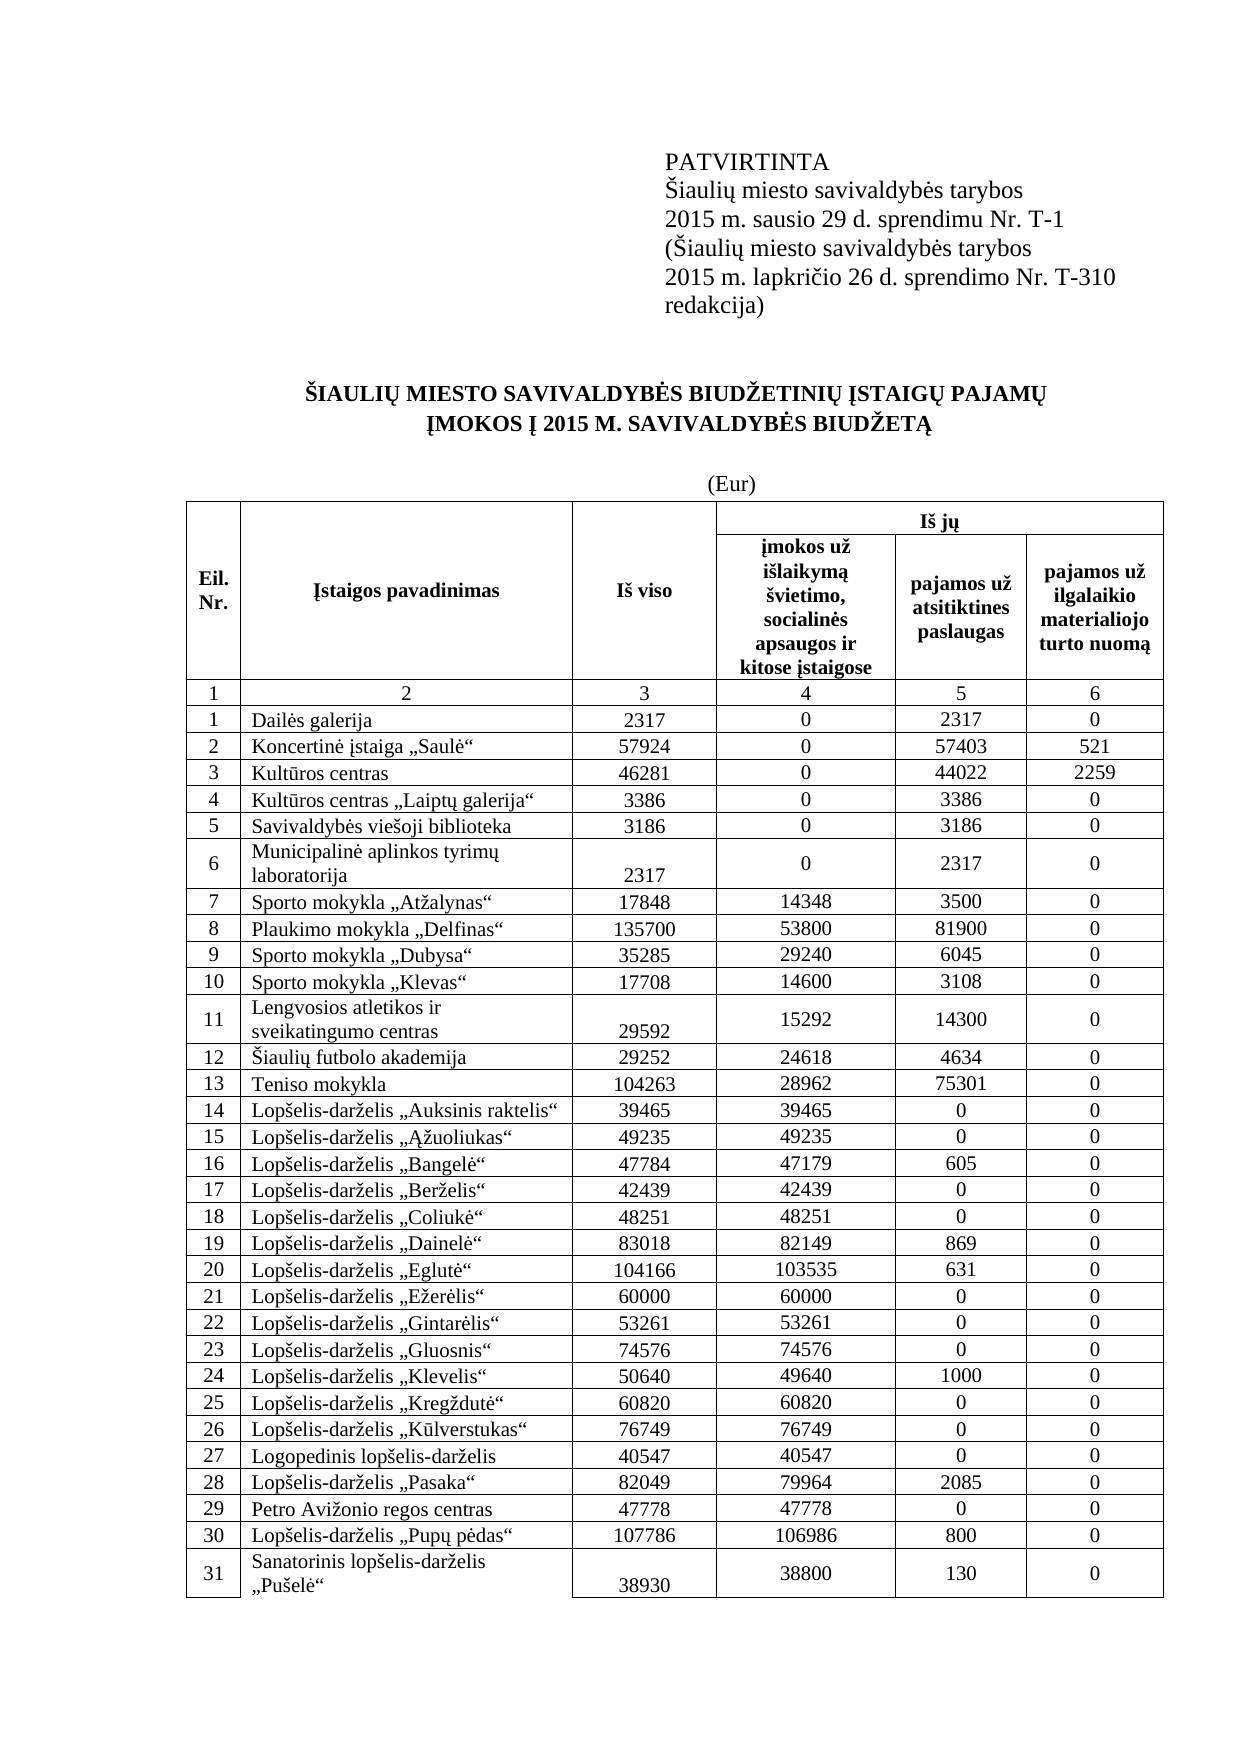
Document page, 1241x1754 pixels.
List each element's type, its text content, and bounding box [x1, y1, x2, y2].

table_cell 0 [1027, 889, 1163, 914]
table_cell 30 [187, 1522, 240, 1547]
table_cell 0 [1027, 1549, 1163, 1597]
table_cell 31 [187, 1549, 240, 1597]
table_header Iš jų [717, 502, 1163, 533]
table_cell 0 [1027, 1256, 1163, 1282]
table_cell 40547 [717, 1442, 895, 1468]
table_cell 0 [896, 1495, 1026, 1521]
table_cell 2085 [896, 1469, 1026, 1494]
table_cell 103535 [717, 1256, 895, 1282]
table_cell 0 [896, 1203, 1026, 1229]
text Šiaulių miesto savivaldybės tarybos [664, 176, 1181, 204]
table_cell 48251 [717, 1203, 895, 1229]
table_cell Sporto mokykla „Atžalynas“ [241, 889, 572, 914]
table_cell 15292 [717, 995, 895, 1043]
table_cell 14600 [717, 968, 895, 994]
table_cell Lopšelis-darželis „Berželis“ [241, 1177, 572, 1202]
text (Šiaulių miesto savivaldybės tarybos [582, 233, 1181, 262]
table_cell 0 [1027, 706, 1163, 732]
table_cell 8 [187, 915, 240, 941]
table_cell 24 [187, 1363, 240, 1388]
table_cell 0 [717, 760, 895, 785]
table_cell 82149 [717, 1230, 895, 1255]
table_cell 35285 [573, 942, 716, 967]
table_cell 0 [1027, 1070, 1163, 1096]
table_cell 82049 [573, 1469, 716, 1494]
table_cell 47778 [717, 1495, 895, 1521]
table_cell 0 [1027, 1150, 1163, 1176]
table_cell 3386 [896, 786, 1026, 812]
table_cell 0 [896, 1124, 1026, 1149]
table_cell 29 [187, 1495, 240, 1521]
table_cell Dailės galerija [241, 706, 572, 732]
table_cell Lopšelis-darželis „Coliukė“ [241, 1203, 572, 1229]
table_cell Sporto mokykla „Klevas“ [241, 968, 572, 994]
table_cell 5 [896, 680, 1026, 705]
table_cell 53261 [717, 1310, 895, 1335]
table_cell 47179 [717, 1150, 895, 1176]
table_cell Lopšelis-darželis „Eglutė“ [241, 1256, 572, 1282]
table_cell 0 [1027, 839, 1163, 887]
table_cell 9 [187, 942, 240, 967]
table_header Eil. Nr. [187, 502, 240, 679]
table_cell 0 [1027, 1522, 1163, 1547]
table_cell 28962 [717, 1070, 895, 1096]
table_cell 17 [187, 1177, 240, 1202]
table_cell 53261 [573, 1310, 716, 1335]
table_cell 57924 [573, 733, 716, 758]
table_cell Lengvosios atletikos ir sveikatingumo centras [241, 995, 572, 1043]
table_cell 3 [573, 680, 716, 705]
table_cell Lopšelis-darželis „Klevelis“ [241, 1363, 572, 1388]
table_cell pajamos už ilgalaikio materialiojo turto nuomą [1027, 535, 1163, 679]
table_cell 50640 [573, 1363, 716, 1388]
table_header Iš viso [573, 502, 716, 679]
table_cell 605 [896, 1150, 1026, 1176]
table_cell 76749 [717, 1416, 895, 1441]
table_cell 0 [896, 1389, 1026, 1415]
table_cell Lopšelis-darželis „Ąžuoliukas“ [241, 1124, 572, 1149]
table_cell 0 [717, 733, 895, 758]
table_cell Lopšelis-darželis „Kūlverstukas“ [241, 1416, 572, 1441]
table_cell 2 [187, 733, 240, 758]
table_cell 107786 [573, 1522, 716, 1547]
table_cell 49235 [573, 1124, 716, 1149]
table_cell 0 [1027, 786, 1163, 812]
table_cell Lopšelis-darželis „Dainelė“ [241, 1230, 572, 1255]
table_cell 75301 [896, 1070, 1026, 1096]
table_cell Teniso mokykla [241, 1070, 572, 1096]
table_cell 0 [896, 1177, 1026, 1202]
table_cell Sporto mokykla „Dubysa“ [241, 942, 572, 967]
table_cell 74576 [573, 1336, 716, 1362]
table_cell 0 [1027, 1283, 1163, 1308]
table_cell 3386 [573, 786, 716, 812]
table_cell 2317 [896, 706, 1026, 732]
table_cell 0 [1027, 1044, 1163, 1069]
table_cell 4 [187, 786, 240, 812]
table_cell 29592 [573, 995, 716, 1043]
table_cell Kultūros centras „Laiptų galerija“ [241, 786, 572, 812]
table_cell 0 [1027, 915, 1163, 941]
table_cell 26 [187, 1416, 240, 1441]
table_cell 0 [896, 1442, 1026, 1468]
table_cell 3186 [573, 813, 716, 838]
table_cell 4634 [896, 1044, 1026, 1069]
table_cell 46281 [573, 760, 716, 785]
table_cell 14300 [896, 995, 1026, 1043]
table_cell 800 [896, 1522, 1026, 1547]
table_cell 0 [717, 786, 895, 812]
table_cell 0 [1027, 1203, 1163, 1229]
table_cell Lopšelis-darželis „Kregždutė“ [241, 1389, 572, 1415]
table_cell 6 [1027, 680, 1163, 705]
table_cell 135700 [573, 915, 716, 941]
table_cell 521 [1027, 733, 1163, 758]
table_cell 12 [187, 1044, 240, 1069]
table_cell 1 [187, 706, 240, 732]
table_cell 0 [1027, 813, 1163, 838]
table_cell 2317 [573, 706, 716, 732]
table_cell 0 [896, 1416, 1026, 1441]
table_cell 106986 [717, 1522, 895, 1547]
table_cell 0 [717, 839, 895, 887]
table_cell 44022 [896, 760, 1026, 785]
table_cell 0 [1027, 995, 1163, 1043]
text 2015 m. sausio 29 d. sprendimu Nr. T-1 [664, 204, 1181, 233]
table_cell 28 [187, 1469, 240, 1494]
table_cell 23 [187, 1336, 240, 1362]
table_cell 22 [187, 1310, 240, 1335]
table_cell 47778 [573, 1495, 716, 1521]
table_cell Municipalinė aplinkos tyrimų laboratorija [241, 839, 572, 887]
table_cell 7 [187, 889, 240, 914]
table_cell Lopšelis-darželis „Ežerėlis“ [241, 1283, 572, 1308]
table_cell 25 [187, 1389, 240, 1415]
table_cell 0 [1027, 1363, 1163, 1388]
text 2015 m. lapkričio 26 d. sprendimo Nr. T-310 [582, 262, 1181, 291]
table_cell 0 [1027, 1097, 1163, 1122]
text (Eur) [177, 470, 1181, 497]
table_cell 60000 [573, 1283, 716, 1308]
text ĮMOKOS Į 2015 M. SAVIVALDYBĖS BIUDŽETĄ [177, 410, 1181, 436]
table_cell 1000 [896, 1363, 1026, 1388]
table_cell Lopšelis-darželis „Gintarėlis“ [241, 1310, 572, 1335]
table_cell 79964 [717, 1469, 895, 1494]
table_cell Koncertinė įstaiga „Saulė“ [241, 733, 572, 758]
table_cell 83018 [573, 1230, 716, 1255]
table_cell 60820 [573, 1389, 716, 1415]
table_cell 40547 [573, 1442, 716, 1468]
table_cell 3108 [896, 968, 1026, 994]
table_cell Savivaldybės viešoji biblioteka [241, 813, 572, 838]
table_cell 631 [896, 1256, 1026, 1282]
table_cell 39465 [573, 1097, 716, 1122]
table_cell 0 [896, 1283, 1026, 1308]
table_cell 39465 [717, 1097, 895, 1122]
table_cell 17708 [573, 968, 716, 994]
table_cell 60820 [717, 1389, 895, 1415]
table_cell Petro Avižonio regos centras [241, 1495, 572, 1521]
table_cell 0 [1027, 1124, 1163, 1149]
table_cell 19 [187, 1230, 240, 1255]
table_cell 104263 [573, 1070, 716, 1096]
table_cell 0 [1027, 1230, 1163, 1255]
table_cell 27 [187, 1442, 240, 1468]
table_cell 49640 [717, 1363, 895, 1388]
table_cell Lopšelis-darželis „Pasaka“ [241, 1469, 572, 1494]
table_cell 0 [717, 706, 895, 732]
table_cell 2 [241, 680, 572, 705]
table_cell 0 [896, 1097, 1026, 1122]
table_cell 42439 [573, 1177, 716, 1202]
table_cell 869 [896, 1230, 1026, 1255]
table_cell įmokos už išlaikymą švietimo, socialinės apsaugos ir kitose įstaigose [717, 535, 895, 679]
table_cell 20 [187, 1256, 240, 1282]
table_cell 6 [187, 839, 240, 887]
table_cell 29240 [717, 942, 895, 967]
table_cell 3500 [896, 889, 1026, 914]
table_cell 42439 [717, 1177, 895, 1202]
table_cell pajamos už atsitiktines paslaugas [896, 535, 1026, 679]
table_cell 0 [896, 1310, 1026, 1335]
table_cell 13 [187, 1070, 240, 1096]
table_cell 14 [187, 1097, 240, 1122]
table_cell 81900 [896, 915, 1026, 941]
table_cell Logopedinis lopšelis-darželis [241, 1442, 572, 1468]
table_cell 0 [1027, 1177, 1163, 1202]
table_cell 10 [187, 968, 240, 994]
table_cell 14348 [717, 889, 895, 914]
table_cell 17848 [573, 889, 716, 914]
table_cell 53800 [717, 915, 895, 941]
table_cell 3 [187, 760, 240, 785]
table_cell 11 [187, 995, 240, 1043]
text PATVIRTINTA [664, 147, 1181, 176]
table_cell 38930 [573, 1549, 716, 1597]
text ŠIAULIŲ MIESTO SAVIVALDYBĖS BIUDŽETINIŲ ĮSTAIGŲ PAJAMŲ [177, 380, 1181, 406]
table_cell 5 [187, 813, 240, 838]
table_cell Lopšelis-darželis „Gluosnis“ [241, 1336, 572, 1362]
table_cell 1 [187, 680, 240, 705]
table_cell 21 [187, 1283, 240, 1308]
table_cell 4 [717, 680, 895, 705]
table_cell 29252 [573, 1044, 716, 1069]
table_cell 74576 [717, 1336, 895, 1362]
table_cell 2317 [573, 839, 716, 887]
table_cell 0 [1027, 1310, 1163, 1335]
table_cell Plaukimo mokykla „Delfinas“ [241, 915, 572, 941]
table_cell 15 [187, 1124, 240, 1149]
table_cell 2259 [1027, 760, 1163, 785]
table_cell 130 [896, 1549, 1026, 1597]
table_cell 0 [1027, 1469, 1163, 1494]
table_cell Sanatorinis lopšelis-darželis „Pušelė“ [241, 1549, 572, 1597]
table_cell 3186 [896, 813, 1026, 838]
table_cell 0 [1027, 1389, 1163, 1415]
table_cell Kultūros centras [241, 760, 572, 785]
table_cell Lopšelis-darželis „Bangelė“ [241, 1150, 572, 1176]
table_cell 16 [187, 1150, 240, 1176]
table_cell 24618 [717, 1044, 895, 1069]
table_cell 0 [1027, 1495, 1163, 1521]
table_cell 0 [1027, 942, 1163, 967]
table_cell 48251 [573, 1203, 716, 1229]
table_cell 0 [1027, 1336, 1163, 1362]
table_cell 0 [1027, 968, 1163, 994]
text redakcija) [582, 291, 1181, 319]
table_header Įstaigos pavadinimas [241, 502, 572, 679]
table_cell 6045 [896, 942, 1026, 967]
table_cell 18 [187, 1203, 240, 1229]
table_cell 49235 [717, 1124, 895, 1149]
table_cell Šiaulių futbolo akademija [241, 1044, 572, 1069]
table_cell 104166 [573, 1256, 716, 1282]
table_cell 57403 [896, 733, 1026, 758]
table_cell Lopšelis-darželis „Auksinis raktelis“ [241, 1097, 572, 1122]
table_cell 0 [1027, 1416, 1163, 1441]
table_cell 2317 [896, 839, 1026, 887]
table_cell 0 [717, 813, 895, 838]
table_cell 38800 [717, 1549, 895, 1597]
table_cell 0 [1027, 1442, 1163, 1468]
table_cell 47784 [573, 1150, 716, 1176]
table_cell 0 [896, 1336, 1026, 1362]
table_cell 76749 [573, 1416, 716, 1441]
table_cell Lopšelis-darželis „Pupų pėdas“ [241, 1522, 572, 1547]
table_cell 60000 [717, 1283, 895, 1308]
